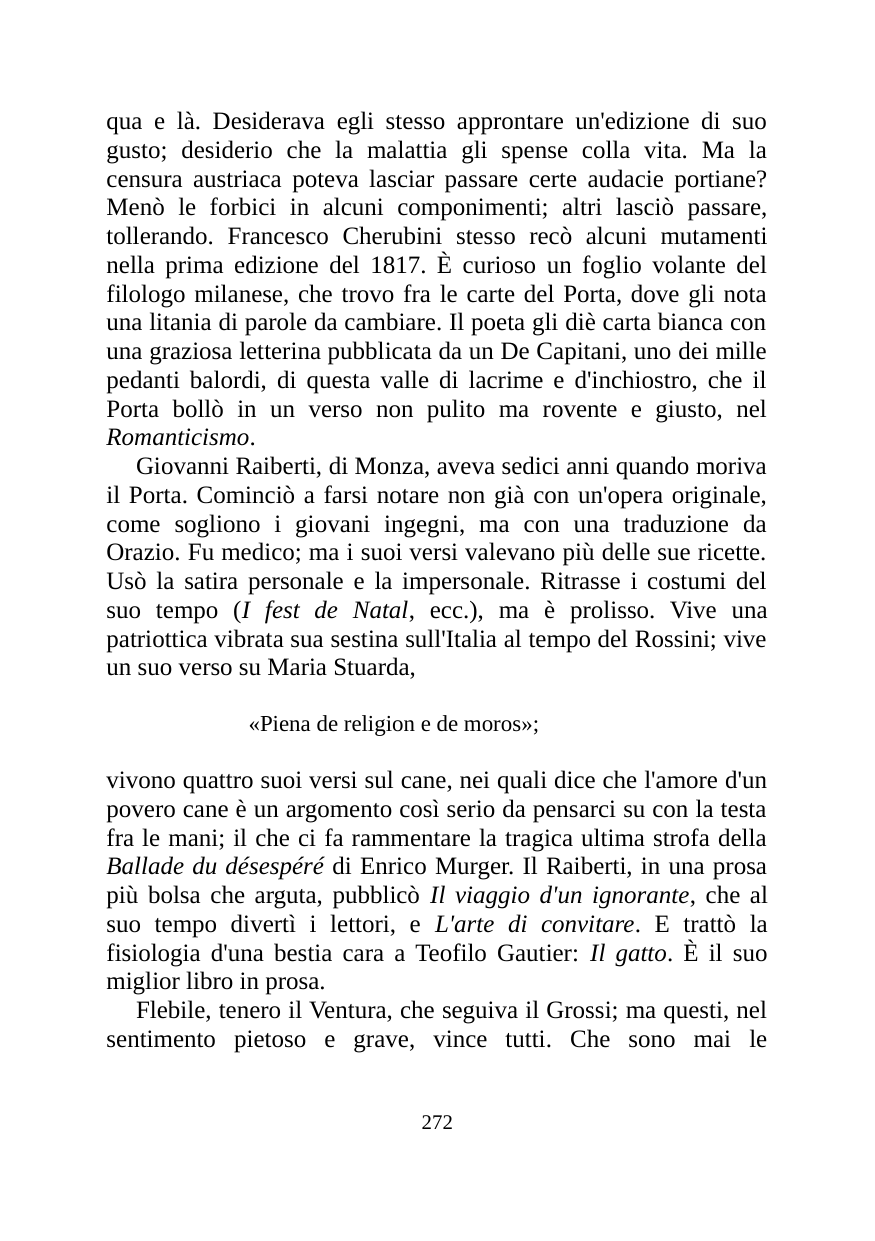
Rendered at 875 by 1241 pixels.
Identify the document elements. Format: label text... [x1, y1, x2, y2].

text vivono quattro suoi versi sul cane, nei quali dice che l'amore d'un povero cane è un argomento così serio da pensarci su con la testa fra le mani; il che ci fa rammentare la tragica ultima strofa della Ballade du désespéré di Enrico Murger. Il Raiberti, in una prosa più bolsa che arguta, pubblicò Il viaggio d'un ignorante, che al suo tempo divertì i lettori, e L'arte di convitare. E trattò la fisiologia d'una bestia cara a Teofilo Gautier: Il gatto. È il suo miglior libro in prosa. [106, 765, 768, 995]
text qua e là. Desiderava egli stesso approntare un'edizione di suo gusto; desiderio che la malattia gli spense colla vita. Ma la censura austriaca poteva lasciar passare certe audacie portiane? Menò le forbici in alcuni componimenti; altri lasciò passare, tollerando. Francesco Cherubini stesso recò alcuni mutamenti nella prima edizione del 1817. È curioso un foglio volante del filologo milanese, che trovo fra le carte del Porta, dove gli nota una litania di parole da cambiare. Il poeta gli diè carta bianca con una graziosa letterina pubblicata da un De Capitani, uno dei mille pedanti balordi, di questa valle di lacrime e d'inchiostro, che il Porta bollò in un verso non pulito ma rovente e giusto, nel Romanticismo. [106, 106, 768, 451]
text Flebile, tenero il Ventura, che seguiva il Grossi; ma questi, nel sentimento pietoso e grave, vince tutti. Che sono mai le [106, 995, 768, 1053]
text «Piena de religion e de moros»; [219, 710, 768, 736]
text Giovanni Raiberti, di Monza, aveva sedici anni quando moriva il Porta. Cominciò a farsi notare non già con un'opera originale, come sogliono i giovani ingegni, ma con una traduzione da Orazio. Fu medico; ma i suoi versi valevano più delle sue ricette. Usò la satira personale e la impersonale. Ritrasse i costumi del suo tempo (I fest de Natal, ecc.), ma è prolisso. Vive una patriottica vibrata sua sestina sull'Italia al tempo del Rossini; vive un suo verso su Maria Stuarda, [106, 451, 768, 681]
